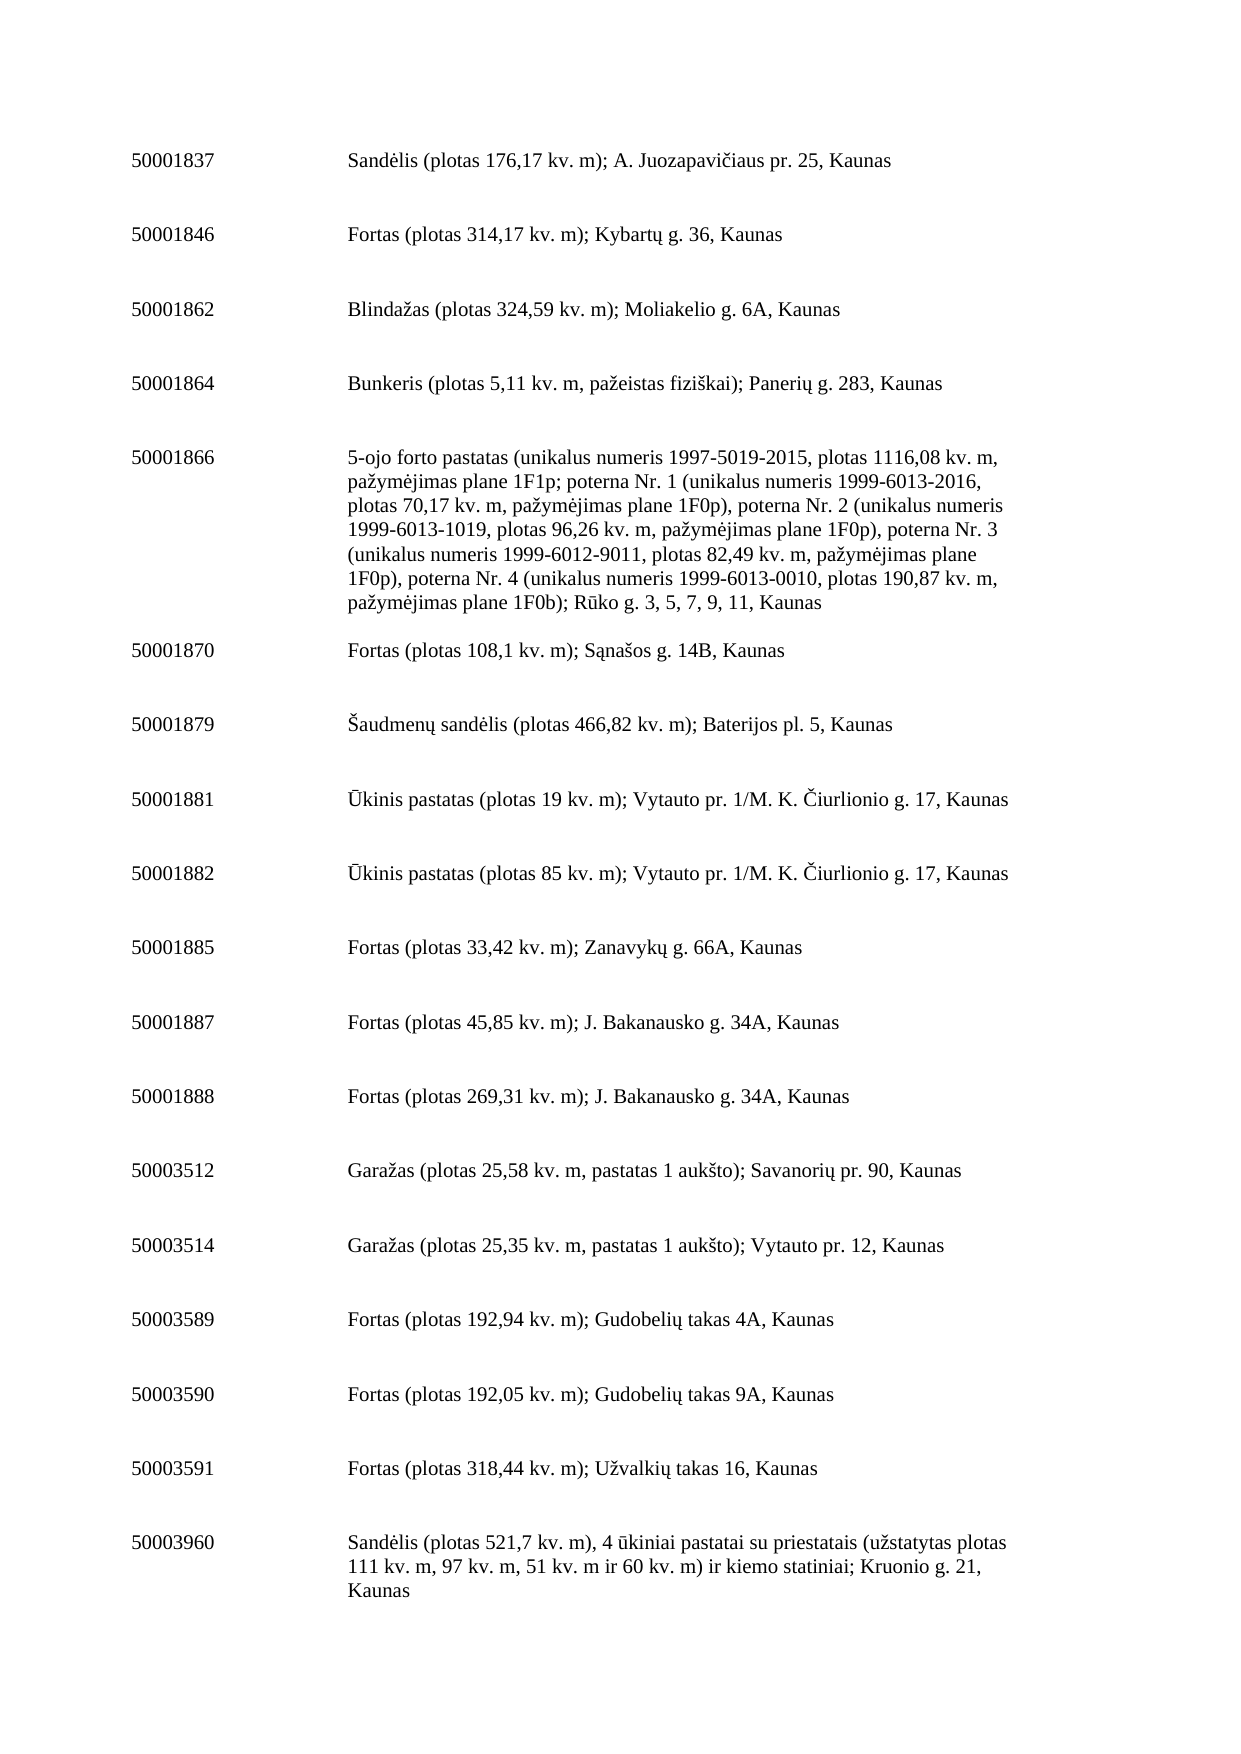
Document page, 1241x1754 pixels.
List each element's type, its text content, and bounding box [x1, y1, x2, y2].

table_cell [1104, 296, 1148, 347]
table_cell [1037, 222, 1074, 272]
table_cell [1148, 1530, 1163, 1602]
table_cell [1207, 614, 1230, 638]
table_cell [1077, 861, 1081, 911]
table_cell [101, 861, 114, 911]
table_cell [101, 222, 114, 272]
table_cell [101, 712, 114, 762]
table_cell 50001866 [115, 445, 336, 614]
table_cell [101, 148, 114, 198]
table_cell [1148, 786, 1163, 837]
table_cell [1077, 712, 1081, 762]
table_cell [1163, 445, 1192, 614]
table_cell [1193, 986, 1201, 1009]
table_cell [1163, 1307, 1192, 1357]
table_cell [1163, 371, 1192, 421]
table_cell [1037, 1010, 1074, 1060]
table_cell [101, 911, 114, 935]
table_cell [1077, 1381, 1081, 1432]
table_cell [1037, 1233, 1074, 1283]
table_cell [101, 1626, 114, 1651]
table_cell [1201, 1626, 1207, 1651]
table_cell 50001885 [115, 935, 336, 986]
table_cell [1077, 1158, 1081, 1209]
table_cell [1193, 1084, 1201, 1134]
table_cell [1201, 347, 1207, 371]
table_cell [1104, 861, 1148, 911]
table_cell [1077, 638, 1081, 688]
table_cell [1081, 222, 1104, 272]
table_cell [101, 935, 114, 986]
table_cell [115, 688, 1192, 712]
table_cell Ūkinis pastatas (plotas 19 kv. m); Vytauto pr. 1/M. K. Čiurlionio g. 17, Kaunas [336, 786, 1037, 837]
table_cell [1163, 638, 1192, 688]
table_cell [1207, 445, 1230, 614]
table_cell [115, 1603, 1192, 1626]
table_cell [101, 986, 114, 1009]
table_cell [1201, 1209, 1207, 1233]
table_cell [1207, 347, 1230, 371]
table_cell [1148, 1233, 1163, 1283]
table_cell [101, 837, 114, 861]
table_cell 50003589 [115, 1307, 336, 1357]
table_cell [1193, 1060, 1201, 1084]
table_cell [1104, 1010, 1148, 1060]
table_cell [1163, 1010, 1192, 1060]
table_cell [101, 198, 114, 222]
table_cell [1193, 763, 1201, 786]
table_cell [1193, 371, 1201, 421]
table_cell [1104, 222, 1148, 272]
table_cell Fortas (plotas 314,17 kv. m); Kybartų g. 36, Kaunas [336, 222, 1037, 272]
table_cell [115, 1134, 1192, 1158]
table_cell [115, 1358, 1192, 1381]
table_cell [1037, 296, 1074, 347]
table_cell [101, 1209, 114, 1233]
table_cell [1104, 786, 1148, 837]
table_cell [1163, 296, 1192, 347]
table_cell [1193, 1233, 1201, 1283]
table_cell [101, 786, 114, 837]
table_cell 50001870 [115, 638, 336, 688]
table_cell 50003512 [115, 1158, 336, 1209]
table_cell [101, 1381, 114, 1432]
table_cell Fortas (plotas 33,42 kv. m); Zanavykų g. 66A, Kaunas [336, 935, 1037, 986]
table_cell [115, 1283, 1192, 1307]
table_cell [1148, 712, 1163, 762]
table_cell [1201, 1010, 1207, 1060]
table_cell [1081, 1233, 1104, 1283]
table_cell Sandėlis (plotas 521,7 kv. m), 4 ūkiniai pastatai su priestatais (užstatytas plotas 111 kv. m, 97 kv. m, 51 kv. m ir 60 kv. m) ir kiemo statiniai; Kruonio g. 21, Kaunas [336, 1530, 1037, 1602]
table_cell Bunkeris (plotas 5,11 kv. m, pažeistas fiziškai); Panerių g. 283, Kaunas [336, 371, 1037, 421]
table_cell [1201, 1158, 1207, 1209]
table_cell [1207, 1381, 1230, 1432]
table_cell [101, 371, 114, 421]
table_cell [101, 1158, 114, 1209]
table_cell [1201, 222, 1207, 272]
table_cell [115, 1209, 1192, 1233]
table_cell [101, 273, 114, 296]
table_cell [1163, 1381, 1192, 1432]
table_cell [101, 1432, 114, 1456]
table_cell [1193, 786, 1201, 837]
table_cell Sandėlis (plotas 176,17 kv. m); A. Juozapavičiaus pr. 25, Kaunas [336, 148, 1037, 198]
table_cell [1037, 861, 1074, 911]
table_cell [101, 1530, 114, 1602]
table_cell [101, 688, 114, 712]
table_cell [1193, 148, 1201, 198]
table_cell [1201, 273, 1207, 296]
table_cell [1201, 1358, 1207, 1381]
table_cell [1201, 148, 1207, 198]
table_cell [1193, 1530, 1201, 1602]
table_cell [1207, 1010, 1230, 1060]
table_cell [1207, 1283, 1230, 1307]
table_cell [1193, 1506, 1201, 1530]
table_cell [1037, 148, 1074, 198]
table_cell [1037, 1158, 1074, 1209]
table_cell [1201, 861, 1207, 911]
table_cell 50001881 [115, 786, 336, 837]
table_cell [1037, 1456, 1074, 1506]
table_cell [1193, 445, 1201, 614]
table_cell [1193, 638, 1201, 688]
table_cell [1081, 1010, 1104, 1060]
table_cell [1193, 296, 1201, 347]
table_cell [101, 1456, 114, 1506]
table_cell [1081, 1530, 1104, 1602]
table_cell [1081, 1307, 1104, 1357]
table_cell [1148, 222, 1163, 272]
table_cell [1104, 1158, 1148, 1209]
table_cell [1077, 371, 1081, 421]
table_cell [1207, 712, 1230, 762]
table_cell [1193, 198, 1201, 222]
table_cell [1193, 1134, 1201, 1158]
table_cell [1207, 1134, 1230, 1158]
table_cell [1207, 421, 1230, 445]
table_cell [1104, 1307, 1148, 1357]
table_cell [1207, 638, 1230, 688]
table_cell [1201, 1307, 1207, 1357]
table_cell [1163, 1233, 1192, 1283]
table_cell [1201, 296, 1207, 347]
table_cell [1077, 148, 1081, 198]
table_cell [1163, 786, 1192, 837]
table_cell [1201, 1456, 1207, 1506]
table_cell [1104, 1381, 1148, 1432]
table_cell [1193, 421, 1201, 445]
table_cell [1207, 1209, 1230, 1233]
table_cell [101, 614, 114, 638]
table_cell [115, 421, 1192, 445]
table_cell [1201, 1506, 1207, 1530]
table_cell [1193, 688, 1201, 712]
table_cell [1207, 1506, 1230, 1530]
table_cell [1201, 421, 1207, 445]
table_cell [1201, 786, 1207, 837]
table_cell 50001888 [115, 1084, 336, 1134]
table_cell [1037, 1084, 1074, 1134]
table_cell [1201, 712, 1207, 762]
table_cell 50001879 [115, 712, 336, 762]
table_cell [1037, 786, 1074, 837]
table_cell Fortas (plotas 269,31 kv. m); J. Bakanausko g. 34A, Kaunas [336, 1084, 1037, 1134]
table_cell [115, 1060, 1192, 1084]
table_cell 50003514 [115, 1233, 336, 1283]
table_cell [1077, 935, 1081, 986]
table_cell [1207, 763, 1230, 786]
table_cell [1207, 786, 1230, 837]
table_cell [1193, 1603, 1201, 1626]
table_cell [1081, 638, 1104, 688]
table_cell [1193, 1158, 1201, 1209]
table_cell [1104, 1530, 1148, 1602]
table_cell [1077, 1084, 1081, 1134]
table_cell [1193, 1456, 1201, 1506]
table_cell [1104, 445, 1148, 614]
table_cell Garažas (plotas 25,35 kv. m, pastatas 1 aukšto); Vytauto pr. 12, Kaunas [336, 1233, 1037, 1283]
table_cell [101, 1134, 114, 1158]
table_cell [101, 1060, 114, 1084]
table_cell [1193, 1626, 1201, 1651]
table_cell [1104, 1233, 1148, 1283]
table_cell [115, 347, 1192, 371]
table_cell [1163, 712, 1192, 762]
table_cell [1163, 1530, 1192, 1602]
table_cell [1037, 445, 1074, 614]
table_cell [1081, 445, 1104, 614]
table_cell [1193, 712, 1201, 762]
table_cell [1104, 935, 1148, 986]
table_cell [1193, 861, 1201, 911]
table_cell [1077, 786, 1081, 837]
table_cell [1077, 296, 1081, 347]
table_cell [101, 1506, 114, 1530]
table_cell [1104, 638, 1148, 688]
table_cell [1193, 1381, 1201, 1432]
table_cell [1207, 222, 1230, 272]
table_cell [1163, 1158, 1192, 1209]
table_cell [1163, 222, 1192, 272]
table_cell [101, 1358, 114, 1381]
table_cell [1193, 347, 1201, 371]
table_cell [1201, 1603, 1207, 1626]
table_cell [1201, 837, 1207, 861]
table_cell [1201, 1060, 1207, 1084]
table_cell 50001837 [115, 148, 336, 198]
table_cell [1148, 861, 1163, 911]
table_cell [1207, 688, 1230, 712]
table_cell [1207, 1084, 1230, 1134]
table_cell [101, 638, 114, 688]
table_cell [1207, 1060, 1230, 1084]
table_cell [1193, 911, 1201, 935]
table_cell Fortas (plotas 108,1 kv. m); Sąnašos g. 14B, Kaunas [336, 638, 1037, 688]
table_cell Ūkinis pastatas (plotas 85 kv. m); Vytauto pr. 1/M. K. Čiurlionio g. 17, Kaunas [336, 861, 1037, 911]
table_cell [1037, 1307, 1074, 1357]
table_cell [1193, 222, 1201, 272]
table_cell [1193, 1209, 1201, 1233]
table_cell [1207, 1432, 1230, 1456]
table_cell [1207, 371, 1230, 421]
table_cell [1207, 986, 1230, 1009]
table_cell [1193, 1432, 1201, 1456]
table_cell [1148, 1307, 1163, 1357]
table_cell 50003591 [115, 1456, 336, 1506]
table_cell [1207, 1626, 1230, 1651]
table_cell 5-ojo forto pastatas (unikalus numeris 1997-5019-2015, plotas 1116,08 kv. m, pažymėjimas plane 1F1p; poterna Nr. 1 (unikalus numeris 1999-6013-2016, plotas 70,17 kv. m, pažymėjimas plane 1F0p), poterna Nr. 2 (unikalus numeris 1999-6013-1019, plotas 96,26 kv. m, pažymėjimas plane 1F0p), poterna Nr. 3 (unikalus numeris 1999-6012-9011, plotas 82,49 kv. m, pažymėjimas plane 1F0p), poterna Nr. 4 (unikalus numeris 1999-6013-0010, plotas 190,87 kv. m, pažymėjimas plane 1F0b); Rūko g. 3, 5, 7, 9, 11, Kaunas [336, 445, 1037, 614]
table_cell [1081, 861, 1104, 911]
table_cell [1193, 1010, 1201, 1060]
table_cell [1037, 1530, 1074, 1602]
table_cell [115, 1626, 1192, 1651]
table_cell [101, 421, 114, 445]
table_cell [1081, 1158, 1104, 1209]
table_cell [101, 347, 114, 371]
table_cell [1148, 638, 1163, 688]
table_cell [1201, 198, 1207, 222]
table_cell [1201, 1432, 1207, 1456]
table_cell [1201, 1084, 1207, 1134]
table_cell [101, 1283, 114, 1307]
table_cell [1104, 371, 1148, 421]
table_cell [115, 763, 1192, 786]
table_cell [1201, 371, 1207, 421]
table_cell [1077, 1530, 1081, 1602]
table_cell [1201, 1134, 1207, 1158]
table_cell Fortas (plotas 45,85 kv. m); J. Bakanausko g. 34A, Kaunas [336, 1010, 1037, 1060]
table_cell [1207, 1158, 1230, 1209]
table_cell [115, 1432, 1192, 1456]
table_cell [1193, 1307, 1201, 1357]
table_cell Fortas (plotas 318,44 kv. m); Užvalkių takas 16, Kaunas [336, 1456, 1037, 1506]
table_cell [1163, 148, 1192, 198]
table_cell [101, 1233, 114, 1283]
table_cell [101, 1307, 114, 1357]
table_cell [1081, 371, 1104, 421]
table_cell [115, 986, 1192, 1009]
table_cell [1207, 861, 1230, 911]
table_cell [1201, 1381, 1207, 1432]
table_cell [1148, 1381, 1163, 1432]
table_cell [101, 763, 114, 786]
table_cell [1081, 1381, 1104, 1432]
table_cell [1201, 638, 1207, 688]
table_cell [1148, 148, 1163, 198]
table_cell [1077, 445, 1081, 614]
table_cell [1148, 445, 1163, 614]
table_cell [1081, 935, 1104, 986]
table_cell [1201, 688, 1207, 712]
table_cell [1207, 1456, 1230, 1506]
table_cell [1201, 911, 1207, 935]
table_cell [115, 273, 1192, 296]
table_cell 50003590 [115, 1381, 336, 1432]
table_cell [1077, 1307, 1081, 1357]
table_cell 50001862 [115, 296, 336, 347]
table_cell [1201, 614, 1207, 638]
table_cell [1081, 1084, 1104, 1134]
table_cell [1037, 1381, 1074, 1432]
table_cell [1207, 935, 1230, 986]
table_cell [101, 1010, 114, 1060]
table_cell 50001846 [115, 222, 336, 272]
table_cell [1201, 445, 1207, 614]
table_cell [1201, 935, 1207, 986]
table_cell [1207, 198, 1230, 222]
table_cell [1077, 1233, 1081, 1283]
table_cell [1148, 1456, 1163, 1506]
table_cell [1081, 148, 1104, 198]
table_cell Fortas (plotas 192,05 kv. m); Gudobelių takas 9A, Kaunas [336, 1381, 1037, 1432]
table_cell [1193, 1283, 1201, 1307]
table_cell [1207, 296, 1230, 347]
table_cell [101, 1603, 114, 1626]
table_cell [1207, 148, 1230, 198]
table_cell [1207, 1307, 1230, 1357]
table_cell Garažas (plotas 25,58 kv. m, pastatas 1 aukšto); Savanorių pr. 90, Kaunas [336, 1158, 1037, 1209]
table_cell [1081, 296, 1104, 347]
table_cell [101, 445, 114, 614]
table_cell [1077, 1456, 1081, 1506]
table_cell [1201, 1283, 1207, 1307]
table_cell [1207, 837, 1230, 861]
table_cell [115, 198, 1192, 222]
table_cell [1201, 1233, 1207, 1283]
table_cell [1193, 935, 1201, 986]
table_cell [1207, 1358, 1230, 1381]
table_cell [1193, 837, 1201, 861]
table_cell Šaudmenų sandėlis (plotas 466,82 kv. m); Baterijos pl. 5, Kaunas [336, 712, 1037, 762]
table_cell [1201, 1530, 1207, 1602]
table_cell [1193, 1358, 1201, 1381]
table_cell [101, 1084, 114, 1134]
table_cell [1104, 712, 1148, 762]
table_cell [115, 837, 1192, 861]
table_cell [115, 1506, 1192, 1530]
table_cell [1193, 273, 1201, 296]
table_cell [1201, 763, 1207, 786]
table_cell [1148, 296, 1163, 347]
table_cell 50003960 [115, 1530, 336, 1602]
table_cell [1037, 371, 1074, 421]
table_cell [1193, 614, 1201, 638]
table_cell [1163, 1456, 1192, 1506]
table_cell [1163, 1084, 1192, 1134]
table_cell [1163, 935, 1192, 986]
table_cell [1104, 1456, 1148, 1506]
table_cell [1148, 371, 1163, 421]
table_cell [1207, 1530, 1230, 1602]
table_cell Fortas (plotas 192,94 kv. m); Gudobelių takas 4A, Kaunas [336, 1307, 1037, 1357]
table_cell [1148, 935, 1163, 986]
table_cell [115, 911, 1192, 935]
table_cell [1148, 1084, 1163, 1134]
table_cell 50001882 [115, 861, 336, 911]
table_cell [1163, 861, 1192, 911]
table_cell [1207, 273, 1230, 296]
table_cell Blindažas (plotas 324,59 kv. m); Moliakelio g. 6A, Kaunas [336, 296, 1037, 347]
table_cell [1037, 638, 1074, 688]
table_cell [1148, 1158, 1163, 1209]
table_cell [1037, 935, 1074, 986]
table_cell [1207, 1603, 1230, 1626]
table_cell [1077, 1010, 1081, 1060]
table_cell [1081, 1456, 1104, 1506]
table_cell [1207, 1233, 1230, 1283]
table_cell [1037, 712, 1074, 762]
table_cell [101, 296, 114, 347]
table_cell [1104, 148, 1148, 198]
table_cell [1081, 712, 1104, 762]
table_cell [1201, 986, 1207, 1009]
table_cell 50001864 [115, 371, 336, 421]
table_cell [1148, 1010, 1163, 1060]
table_cell 50001887 [115, 1010, 336, 1060]
table_cell [1104, 1084, 1148, 1134]
table_cell [115, 614, 1192, 638]
table_cell [1207, 911, 1230, 935]
table_cell [1077, 222, 1081, 272]
table_cell [1081, 786, 1104, 837]
